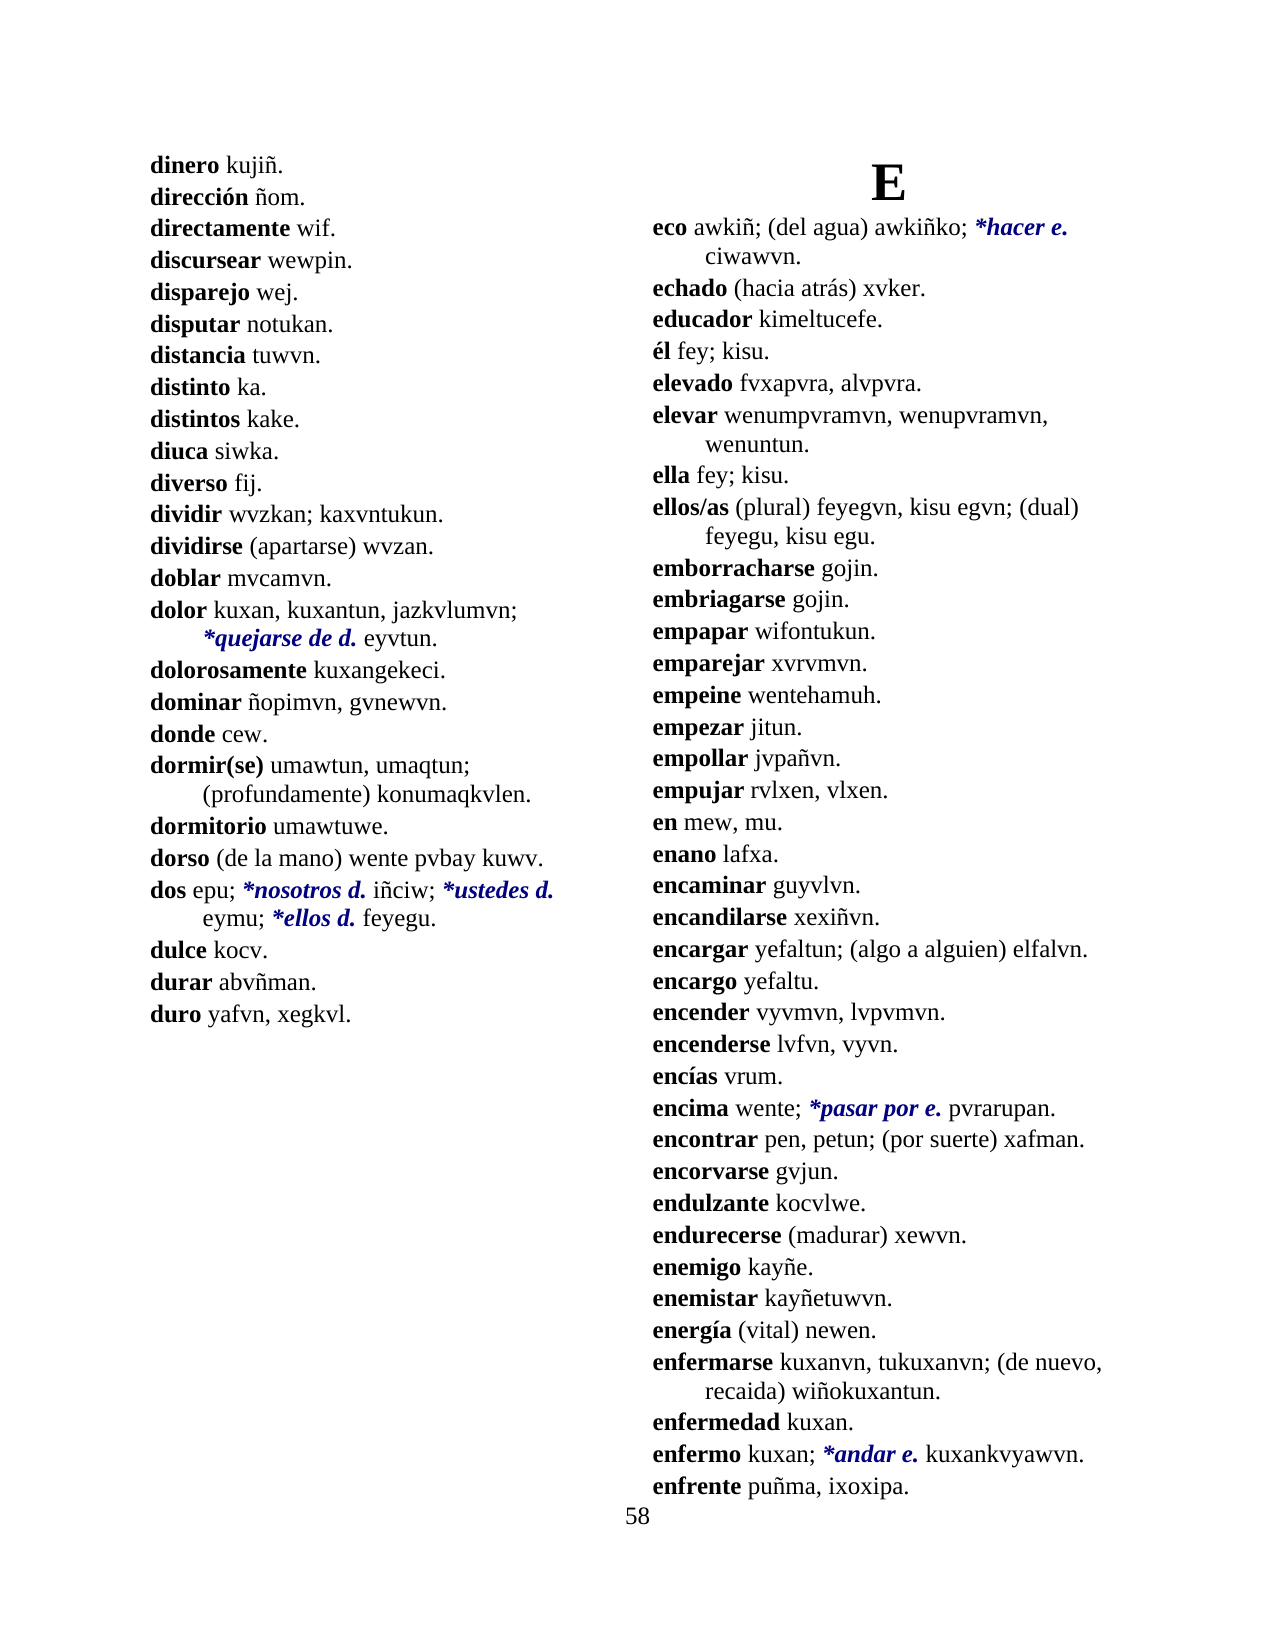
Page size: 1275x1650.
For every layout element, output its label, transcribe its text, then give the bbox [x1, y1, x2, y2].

text echado (hacia atrás) xvker. [652, 273, 1125, 302]
text empezar jitun. [652, 712, 1125, 740]
text distintos kake. [150, 404, 622, 433]
text encenderse lvfvn, vyvn. [652, 1029, 1125, 1058]
text dorso (de la mano) wente pvbay kuwv. [150, 843, 622, 872]
text durar abvñman. [150, 967, 622, 996]
text dinero kujiñ. [150, 150, 622, 179]
text disparejo wej. [150, 277, 622, 306]
text discursear wewpin. [150, 245, 622, 274]
text enfrente puñma, ixoxipa. [652, 1471, 1125, 1500]
text encima wente; *pasar por e. pvrarupan. [652, 1093, 1125, 1122]
text elevado fvxapvra, alvpvra. [652, 368, 1125, 397]
text enfermo kuxan; *andar e. kuxankvyawvn. [652, 1439, 1125, 1468]
text enano lafxa. [652, 839, 1125, 867]
text dirección ñom. [150, 182, 622, 211]
text disputar notukan. [150, 309, 622, 338]
text distinto ka. [150, 372, 622, 401]
text dos epu; *nosotros d. iñciw; *ustedes d. eymu; *ellos d. feyegu. [150, 875, 622, 932]
text emborracharse gojin. [652, 553, 1125, 581]
text empapar wifontukun. [652, 616, 1125, 645]
text duro yafvn, xegkvl. [150, 999, 622, 1027]
text doblar mvcamvn. [150, 563, 622, 592]
text encorvarse gvjun. [652, 1156, 1125, 1185]
text eco awkiñ; (del agua) awkiñko; *hacer e. ciwawvn. [652, 212, 1125, 270]
text embriagarse gojin. [652, 584, 1125, 613]
text donde cew. [150, 719, 622, 748]
text enemistar kayñetuwvn. [652, 1283, 1125, 1312]
text encargo yefaltu. [652, 966, 1125, 994]
text encontrar pen, petun; (por suerte) xafman. [652, 1124, 1125, 1153]
text energía (vital) newen. [652, 1315, 1125, 1344]
text dormir(se) umawtun, umaqtun; (profundamente) konumaqkvlen. [150, 751, 622, 808]
text en mew, mu. [652, 807, 1125, 836]
text empollar jvpañvn. [652, 743, 1125, 772]
text endurecerse (madurar) xewvn. [652, 1220, 1125, 1249]
text dividirse (apartarse) wvzan. [150, 531, 622, 560]
text dormitorio umawtuwe. [150, 811, 622, 840]
text enfermedad kuxan. [652, 1407, 1125, 1436]
subtitle E [652, 150, 1125, 212]
text enfermarse kuxanvn, tukuxanvn; (de nuevo, recaida) wiñokuxantun. [652, 1347, 1125, 1404]
text emparejar xvrvmvn. [652, 648, 1125, 677]
text encandilarse xexiñvn. [652, 902, 1125, 931]
text dividir wvzkan; kaxvntukun. [150, 499, 622, 528]
text dominar ñopimvn, gvnewvn. [150, 687, 622, 716]
text dolor kuxan, kuxantun, jazkvlumvn; *quejarse de d. eyvtun. [150, 595, 622, 652]
text directamente wif. [150, 213, 622, 242]
text empujar rvlxen, vlxen. [652, 775, 1125, 804]
text empeine wentehamuh. [652, 680, 1125, 708]
text encargar yefaltun; (algo a alguien) elfalvn. [652, 934, 1125, 963]
text diverso fij. [150, 468, 622, 496]
text endulzante kocvlwe. [652, 1188, 1125, 1217]
text ellos/as (plural) feyegvn, kisu egvn; (dual) feyegu, kisu egu. [652, 492, 1125, 550]
text diuca siwka. [150, 436, 622, 465]
text elevar wenumpvramvn, wenupvramvn, wenuntun. [652, 400, 1125, 457]
text dolorosamente kuxangekeci. [150, 655, 622, 684]
text encender vyvmvn, lvpvmvn. [652, 997, 1125, 1026]
text distancia tuwvn. [150, 341, 622, 369]
text encaminar guyvlvn. [652, 870, 1125, 899]
text dulce kocv. [150, 935, 622, 964]
text enemigo kayñe. [652, 1252, 1125, 1280]
text él fey; kisu. [652, 336, 1125, 365]
text ella fey; kisu. [652, 460, 1125, 489]
text educador kimeltucefe. [652, 304, 1125, 333]
text encías vrum. [652, 1061, 1125, 1090]
